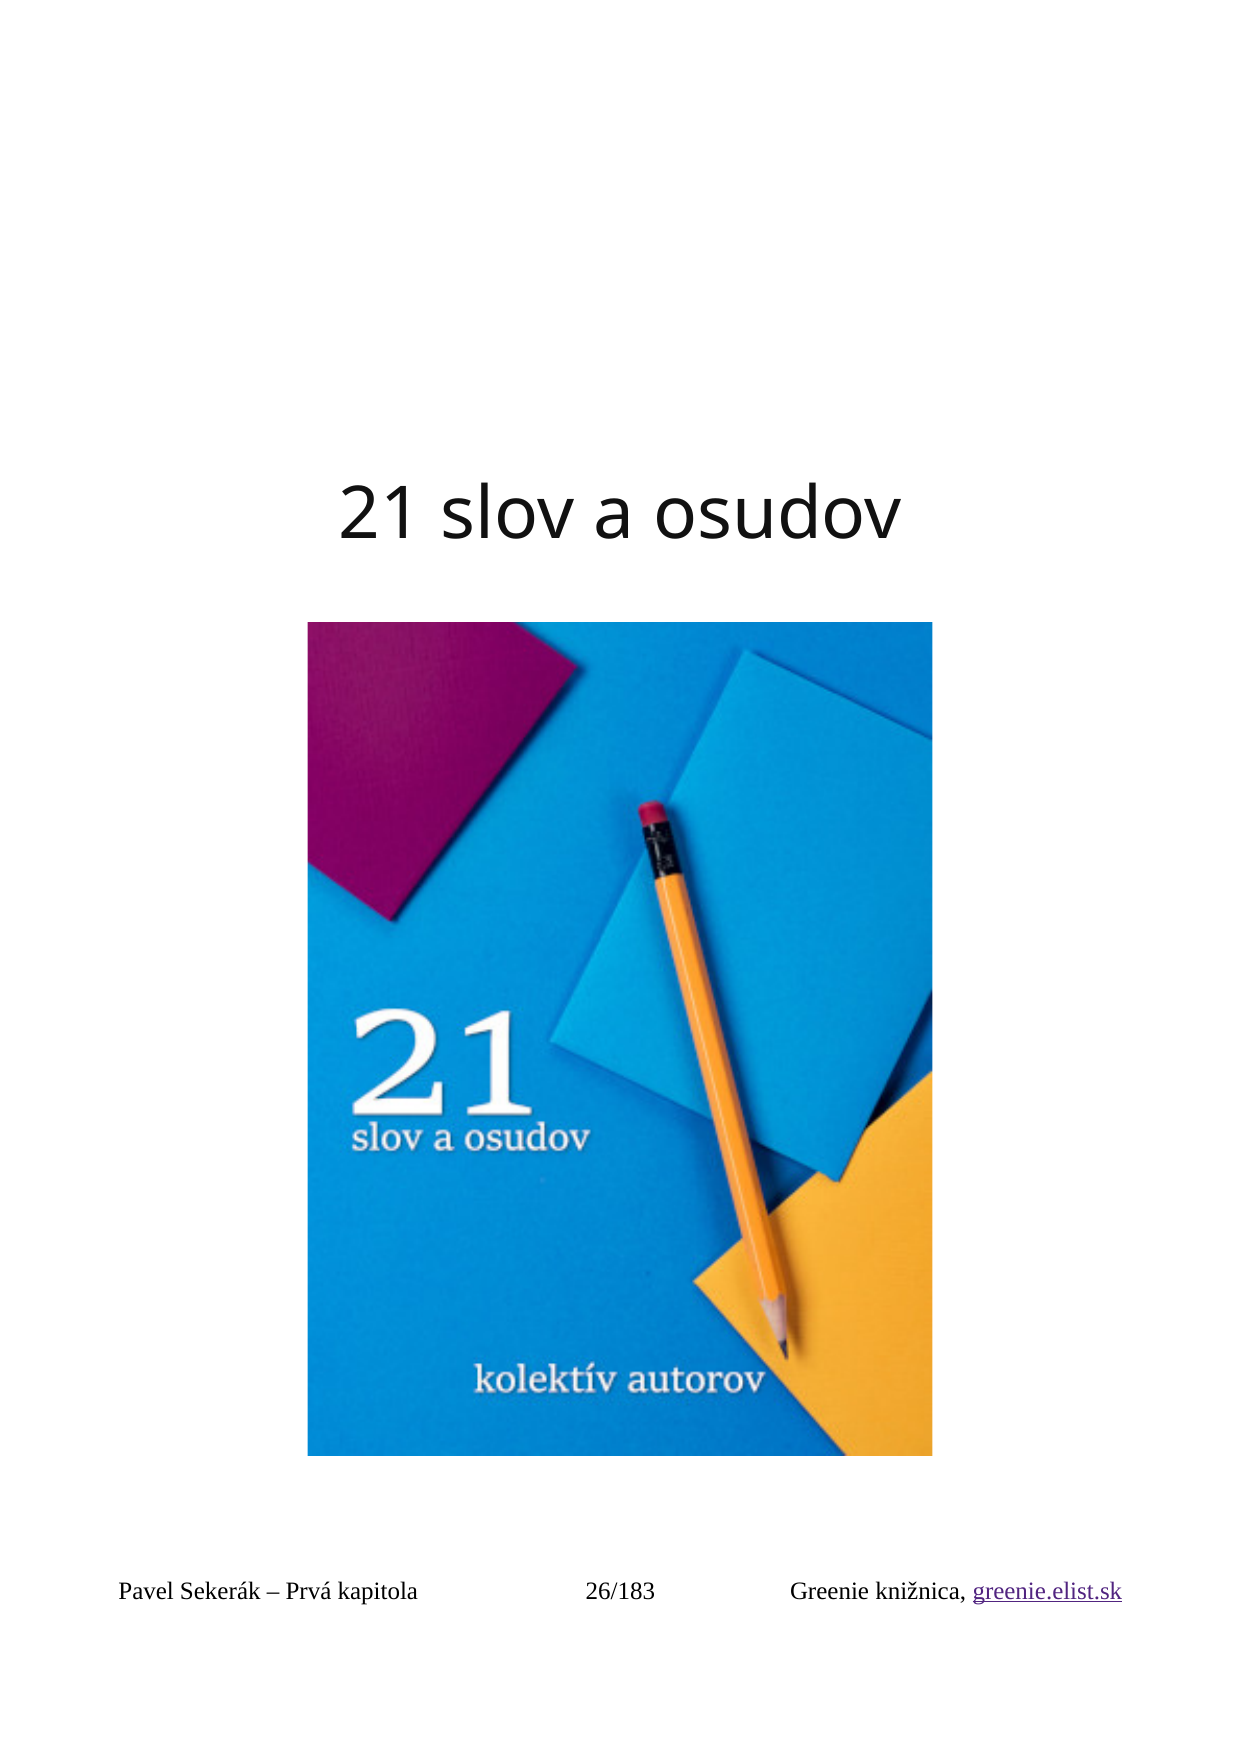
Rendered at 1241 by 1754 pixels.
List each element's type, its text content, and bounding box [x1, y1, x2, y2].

picture [458, 1265, 471, 1270]
picture [463, 1126, 525, 1154]
subtitle 21 slov a osudov [106, 461, 1134, 560]
picture [424, 1279, 440, 1285]
picture [307, 1340, 326, 1353]
picture [482, 1291, 490, 1322]
picture [885, 1055, 892, 1061]
picture [442, 1261, 456, 1266]
picture [404, 1416, 428, 1437]
picture [314, 1373, 355, 1387]
picture [474, 1173, 489, 1186]
picture [391, 1273, 423, 1303]
picture [467, 1371, 475, 1378]
picture [349, 1122, 380, 1152]
picture [307, 622, 590, 923]
picture [524, 1289, 556, 1305]
picture [380, 1129, 423, 1153]
picture [452, 1380, 462, 1387]
picture [442, 1223, 455, 1227]
picture [432, 1129, 458, 1160]
picture [307, 1407, 406, 1456]
picture [346, 1307, 350, 1320]
picture [526, 1122, 590, 1155]
picture [321, 1366, 332, 1372]
picture [447, 1322, 459, 1337]
picture [906, 1020, 912, 1030]
picture [327, 1340, 332, 1349]
picture [353, 1009, 445, 1116]
picture [435, 622, 933, 1456]
picture [408, 1256, 422, 1261]
picture [629, 1139, 635, 1146]
picture [307, 1397, 318, 1415]
picture [464, 1011, 535, 1117]
picture [524, 1189, 540, 1197]
